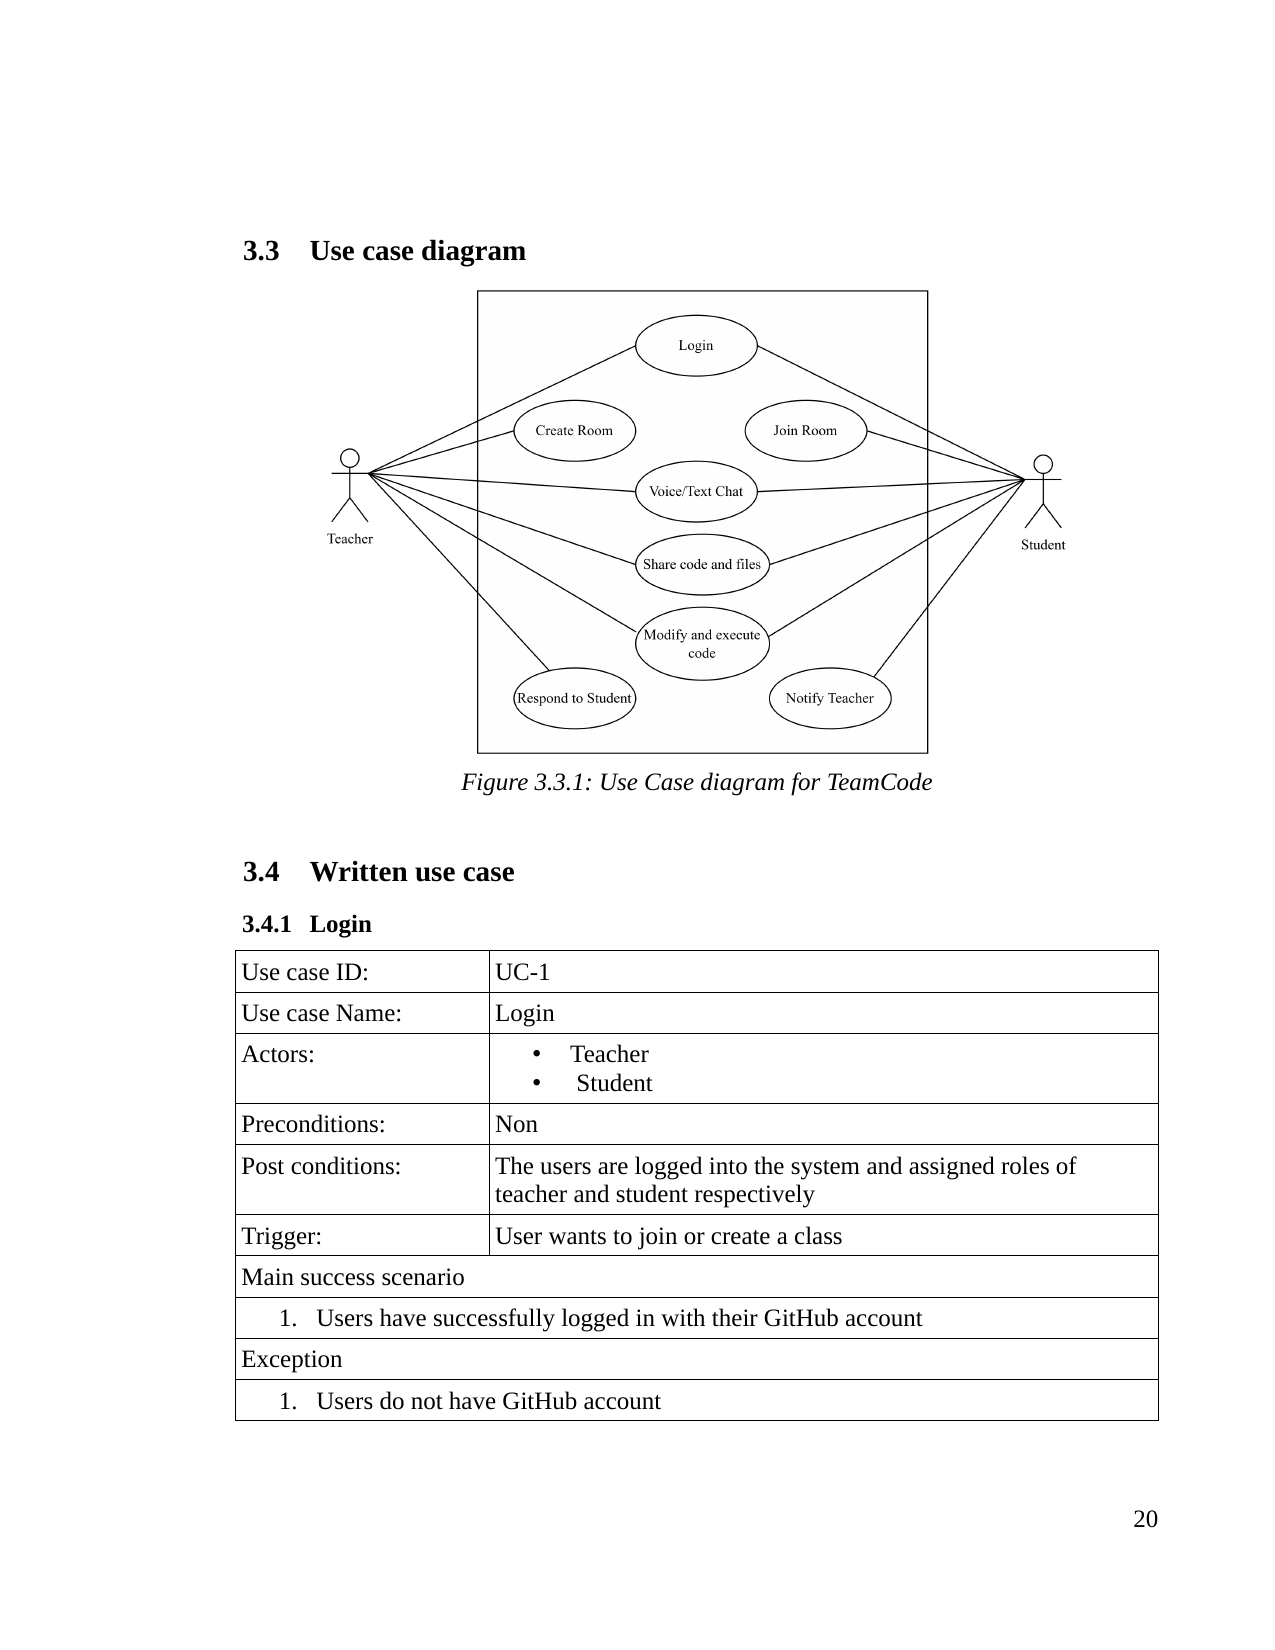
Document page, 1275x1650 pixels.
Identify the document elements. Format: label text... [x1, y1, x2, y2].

table_cell Preconditions: [236, 1104, 489, 1144]
table_cell Actors: [236, 1034, 489, 1103]
table_cell Post conditions: [236, 1145, 489, 1214]
table_cell Login [490, 993, 1158, 1033]
table_cell Teacher Student [490, 1034, 1158, 1103]
table_cell User wants to join or create a class [490, 1215, 1158, 1255]
subtitle Login [236, 909, 1158, 938]
table_cell Use case Name: [236, 993, 489, 1033]
subtitle Use case diagram [236, 233, 1158, 267]
subtitle Written use case [236, 854, 1158, 888]
table_header Use case ID: [236, 951, 489, 992]
table_cell Main success scenario [236, 1256, 1158, 1297]
table_header UC-1 [490, 951, 1158, 992]
table_cell Trigger: [236, 1215, 489, 1255]
text Figure 3.3.1: Use Case diagram for TeamCode [316, 767, 1078, 796]
table_cell Exception [236, 1339, 1158, 1379]
table_cell Users do not have GitHub account [236, 1380, 1158, 1420]
table_cell Non [490, 1104, 1158, 1144]
table_cell The users are logged into the system and assigned roles of teacher and student respectively [490, 1145, 1158, 1214]
table_cell Users have successfully logged in with their GitHub account [236, 1298, 1158, 1338]
picture [315, 279, 1078, 767]
